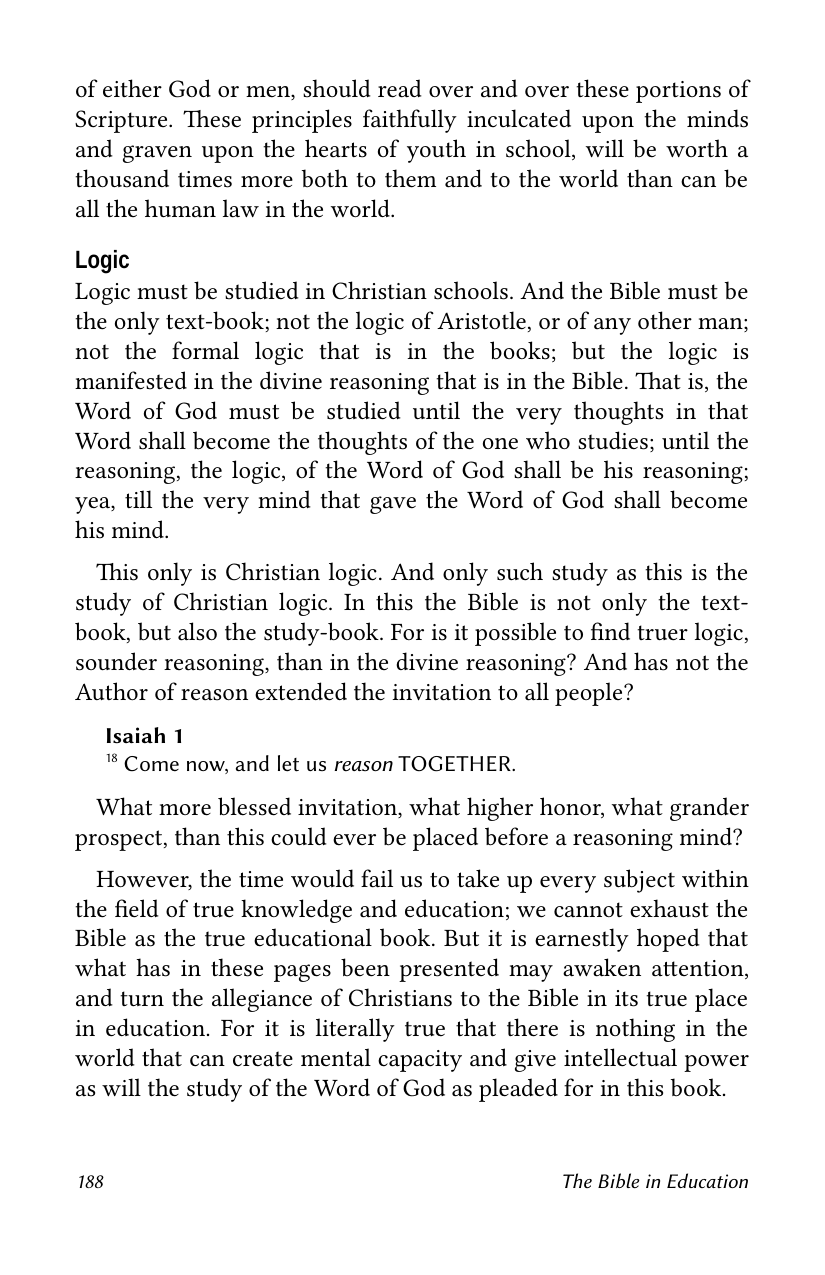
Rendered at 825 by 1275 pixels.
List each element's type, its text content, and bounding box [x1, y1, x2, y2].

text of either God or men, should read over and over these portions of Scripture. These principles faithfully inculcated upon the minds and graven upon the hearts of youth in school, will be worth a thousand times more both to them and to the world than can be all the human law in the world. [75, 75, 750, 223]
text Logic must be studied in Christian schools. And the Bible must be the only text-book; not the logic of Aristotle, or of any other man; not the formal logic that is in the books; but the logic is manifested in the divine reasoning that is in the Bible. That is, the Word of God must be studied until the very thoughts in that Word shall become the thoughts of the one who studies; until the reasoning, the logic, of the Word of God shall be his reasoning; yea, till the very mind that gave the Word of God shall become his mind. [75, 277, 750, 545]
subtitle Logic [75, 246, 750, 274]
text 18 Come now, and let us reason TOGETHER. [105, 750, 720, 777]
text However, the time would fail us to take up every subject within the field of true knowledge and education; we cannot exhaust the Bible as the true educational book. But it is earnestly hoped that what has in these pages been presented may awaken attention, and turn the allegiance of Christians to the Bible in its true place in education. For it is literally true that there is nothing in the world that can create mental capacity and give intellectual power as will the study of the Word of God as pleaded for in this book. [75, 865, 750, 1102]
text This only is Christian logic. And only such study as this is the study of Christian logic. In this the Bible is not only the text-book, but also the study-book. For is it possible to find truer logic, sounder reasoning, than in the divine reasoning? And has not the Author of reason extended the invitation to all people? [75, 558, 750, 706]
text What more blessed invitation, what higher honor, what grander prospect, than this could ever be placed before a reasoning mind? [75, 793, 750, 851]
text Isaiah 1 [105, 723, 750, 749]
